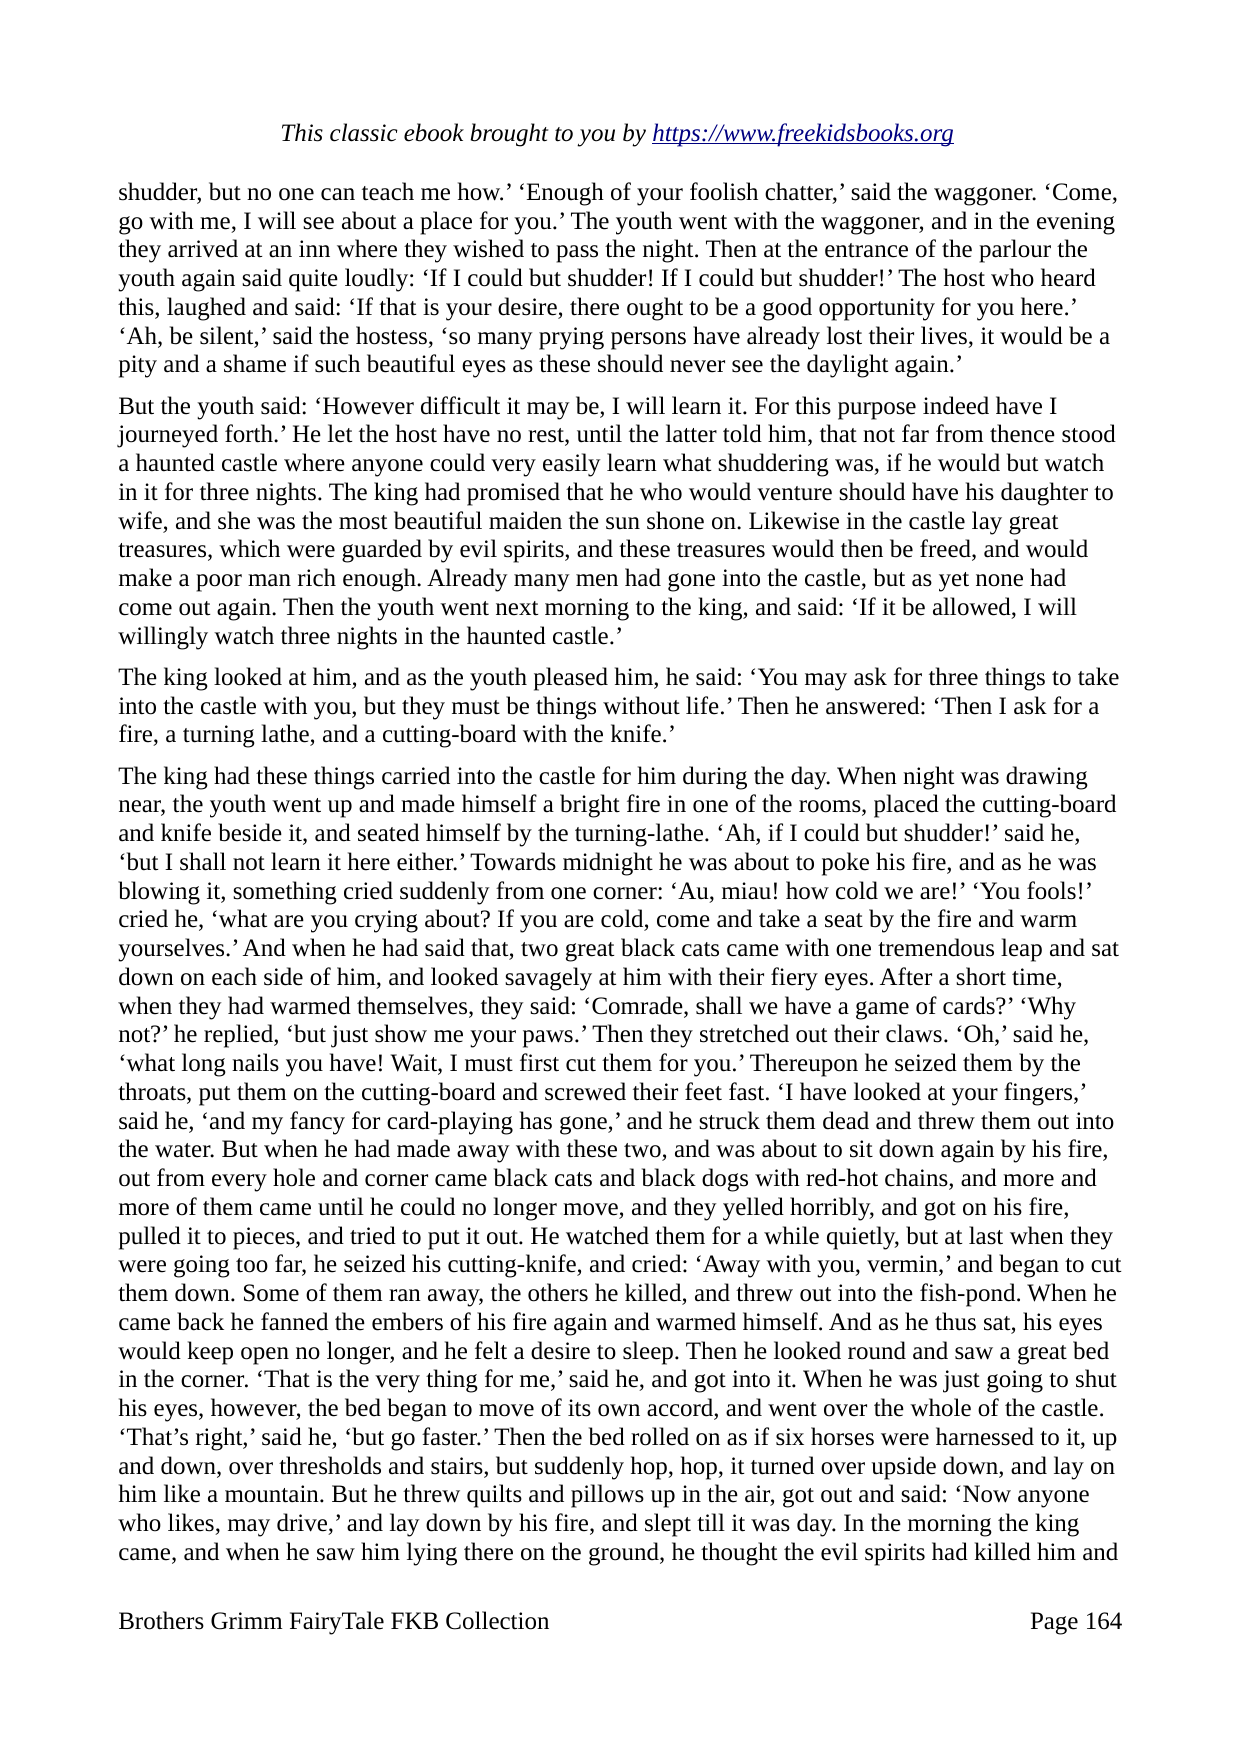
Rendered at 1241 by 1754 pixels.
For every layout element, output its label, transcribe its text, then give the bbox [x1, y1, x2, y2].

text The king looked at him, and as the youth pleased him, he said: ‘You may ask for three things to take into the castle with you, but they must be things without life.’ Then he answered: ‘Then I ask for a fire, a turning lathe, and a cutting-board with the knife.’ [118, 662, 1122, 748]
text But the youth said: ‘However difficult it may be, I will learn it. For this purpose indeed have I journeyed forth.’ He let the host have no rest, until the latter told him, that not far from thence stood a haunted castle where anyone could very easily learn what shuddering was, if he would but watch in it for three nights. The king had promised that he who would venture should have his daughter to wife, and she was the most beautiful maiden the sun shone on. Likewise in the castle lay great treasures, which were guarded by evil spirits, and these treasures would then be freed, and would make a poor man rich enough. Already many men had gone into the castle, but as yet none had come out again. Then the youth went next morning to the king, and said: ‘If it be allowed, I will willingly watch three nights in the haunted castle.’ [118, 391, 1122, 649]
text The king had these things carried into the castle for him during the day. When night was drawing near, the youth went up and made himself a bright fire in one of the rooms, placed the cutting-board and knife beside it, and seated himself by the turning-lathe. ‘Ah, if I could but shudder!’ said he, ‘but I shall not learn it here either.’ Towards midnight he was about to poke his fire, and as he was blowing it, something cried suddenly from one corner: ‘Au, miau! how cold we are!’ ‘You fools!’ cried he, ‘what are you crying about? If you are cold, come and take a seat by the fire and warm yourselves.’ And when he had said that, two great black cats came with one tremendous leap and sat down on each side of him, and looked savagely at him with their fiery eyes. After a short time, when they had warmed themselves, they said: ‘Comrade, shall we have a game of cards?’ ‘Why not?’ he replied, ‘but just show me your paws.’ Then they stretched out their claws. ‘Oh,’ said he, ‘what long nails you have! Wait, I must first cut them for you.’ Thereupon he seized them by the throats, put them on the cutting-board and screwed their feet fast. ‘I have looked at your fingers,’ said he, ‘and my fancy for card-playing has gone,’ and he struck them dead and threw them out into the water. But when he had made away with these two, and was about to sit down again by his fire, out from every hole and corner came black cats and black dogs with red-hot chains, and more and more of them came until he could no longer move, and they yelled horribly, and got on his fire, pulled it to pieces, and tried to put it out. He watched them for a while quietly, but at last when they were going too far, he seized his cutting-knife, and cried: ‘Away with you, vermin,’ and began to cut them down. Some of them ran away, the others he killed, and threw out into the fish-pond. When he came back he fanned the embers of his fire again and warmed himself. And as he thus sat, his eyes would keep open no longer, and he felt a desire to sleep. Then he looked round and saw a great bed in the corner. ‘That is the very thing for me,’ said he, and got into it. When he was just going to shut his eyes, however, the bed began to move of its own accord, and went over the whole of the castle. ‘That’s right,’ said he, ‘but go faster.’ Then the bed rolled on as if six horses were harnessed to it, up and down, over thresholds and stairs, but suddenly hop, hop, it turned over upside down, and lay on him like a mountain. But he threw quilts and pillows up in the air, got out and said: ‘Now anyone who likes, may drive,’ and lay down by his fire, and slept till it was day. In the morning the king came, and when he saw him lying there on the ground, he thought the evil spirits had killed him and [118, 761, 1122, 1566]
text shudder, but no one can teach me how.’ ‘Enough of your foolish chatter,’ said the waggoner. ‘Come, go with me, I will see about a place for you.’ The youth went with the waggoner, and in the evening they arrived at an inn where they wished to pass the night. Then at the entrance of the parlour the youth again said quite loudly: ‘If I could but shudder! If I could but shudder!’ The host who heard this, laughed and said: ‘If that is your desire, there ought to be a good opportunity for you here.’ ‘Ah, be silent,’ said the hostess, ‘so many prying persons have already lost their lives, it would be a pity and a shame if such beautiful eyes as these should never see the daylight again.’ [118, 177, 1122, 378]
